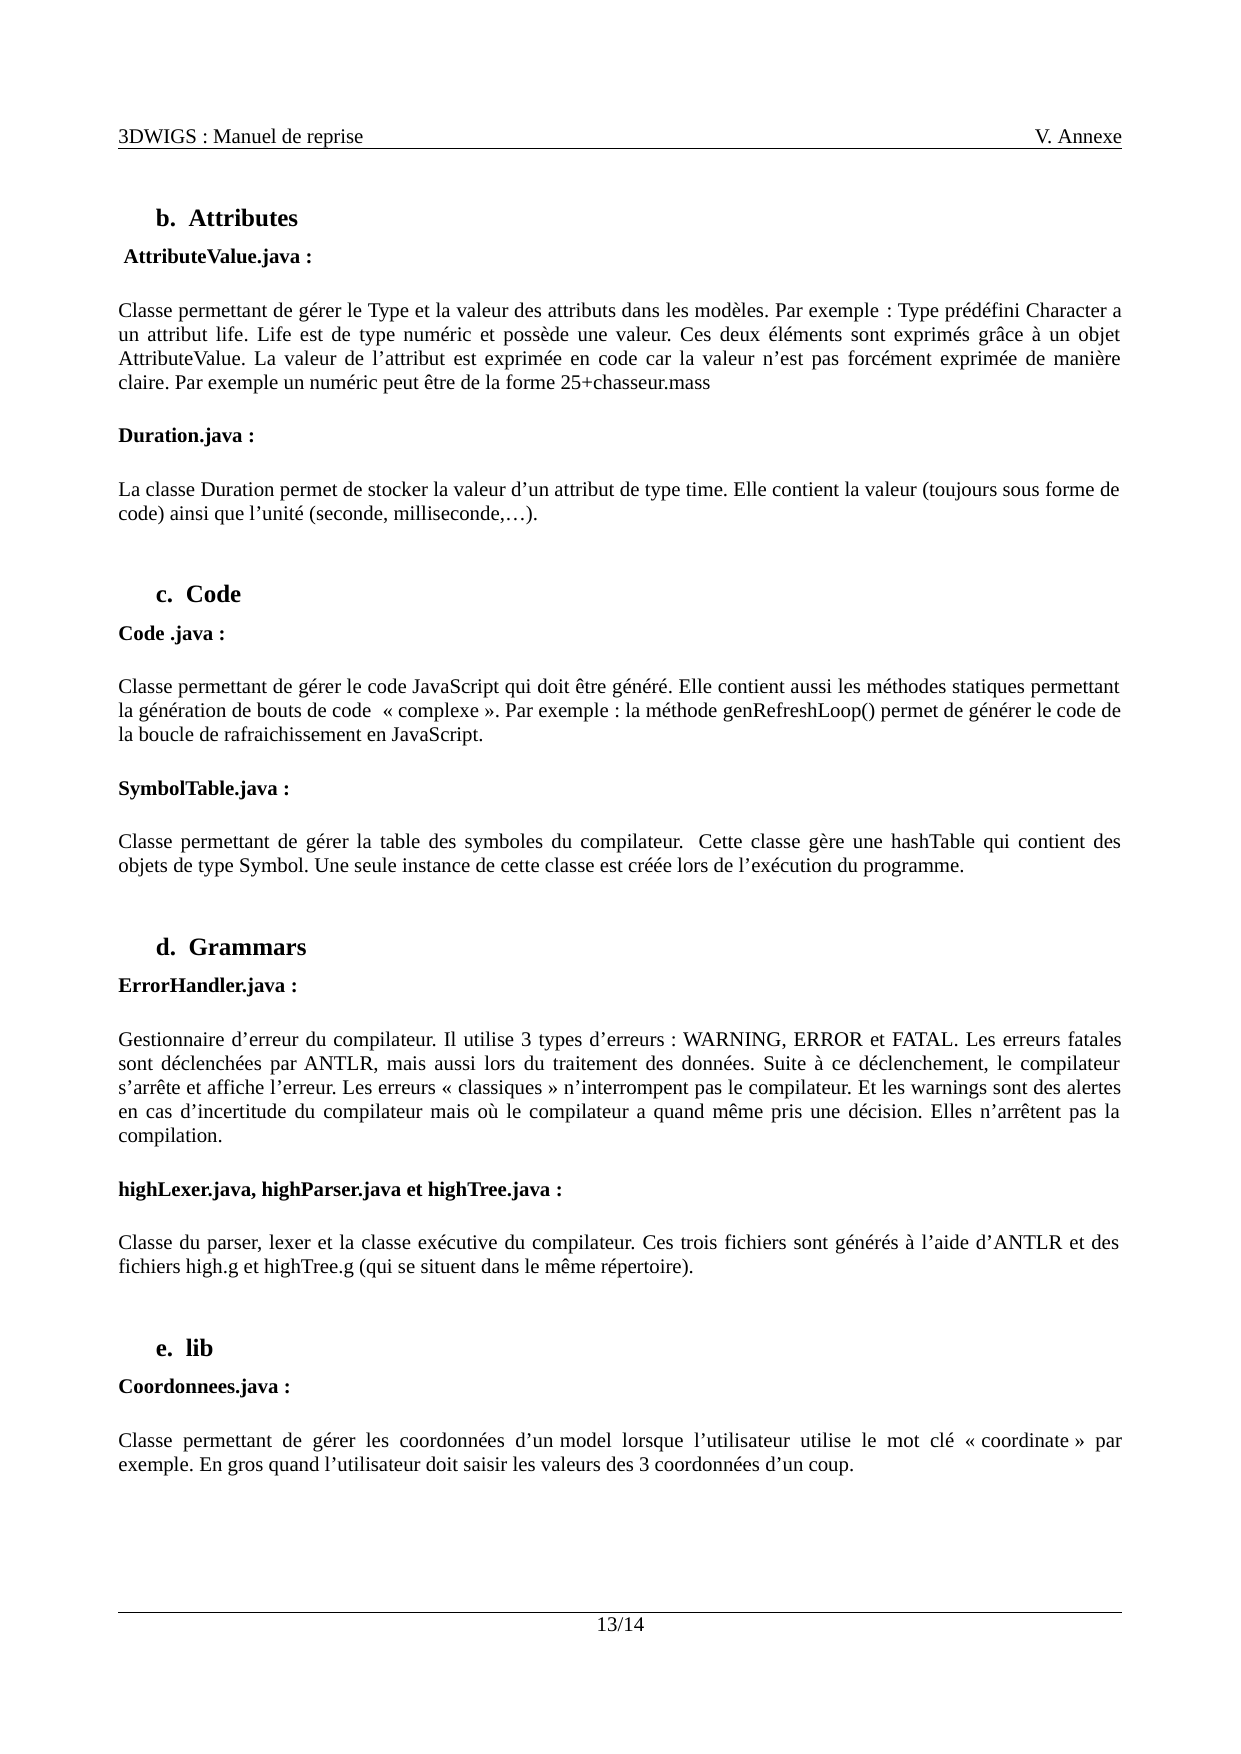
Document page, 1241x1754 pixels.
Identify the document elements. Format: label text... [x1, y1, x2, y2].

text Classe permettant de gérer les coordonnées d’un model lorsque l’utilisateur utilise le mot clé « coordinate » par exemple. En gros quand l’utilisateur doit saisir les valeurs des 3 coordonnées d’un coup. [118, 1427, 1122, 1476]
subtitle Code [118, 579, 1122, 608]
text Classe permettant de gérer la table des symboles du compilateur. Cette classe gère une hashTable qui contient des objets de type Symbol. Une seule instance de cette classe est créée lors de l’exécution du programme. [118, 829, 1122, 877]
text Classe du parser, lexer et la classe exécutive du compilateur. Ces trois fichiers sont générés à l’aide d’ANTLR et des fichiers high.g et highTree.g (qui se situent dans le même répertoire). [118, 1230, 1122, 1278]
text La classe Duration permet de stocker la valeur d’un attribut de type time. Elle contient la valeur (toujours sous forme de code) ainsi que l’unité (seconde, milliseconde,…). [118, 477, 1122, 525]
text Classe permettant de gérer le code JavaScript qui doit être généré. Elle contient aussi les méthodes statiques permettant la génération de bouts de code « complexe ». Par exemple : la méthode genRefreshLoop() permet de générer le code de la boucle de rafraichissement en JavaScript. [118, 674, 1122, 746]
text highLexer.java, highParser.java et highTree.java : [118, 1177, 1122, 1201]
text ErrorHandler.java : [118, 973, 1122, 997]
text AttributeValue.java : [118, 244, 1122, 268]
subtitle Attributes [118, 203, 1122, 231]
subtitle Grammars [118, 932, 1122, 961]
text SymbolTable.java : [118, 776, 1122, 800]
text Code .java : [118, 621, 1122, 645]
text Classe permettant de gérer le Type et la valeur des attributs dans les modèles. Par exemple : Type prédéfini Character a un attribut life. Life est de type numéric et possède une valeur. Ces deux éléments sont exprimés grâce à un objet AttributeValue. La valeur de l’attribut est exprimée en code car la valeur n’est pas forcément exprimée de manière claire. Par exemple un numéric peut être de la forme 25+chasseur.mass [118, 297, 1122, 394]
text Coordonnees.java : [118, 1374, 1122, 1398]
text Gestionnaire d’erreur du compilateur. Il utilise 3 types d’erreurs : WARNING, ERROR et FATAL. Les erreurs fatales sont déclenchées par ANTLR, mais aussi lors du traitement des données. Suite à ce déclenchement, le compilateur s’arrête et affiche l’erreur. Les erreurs « classiques » n’interrompent pas le compilateur. Et les warnings sont des alertes en cas d’incertitude du compilateur mais où le compilateur a quand même pris une décision. Elles n’arrêtent pas la compilation. [118, 1027, 1122, 1147]
subtitle lib [118, 1333, 1122, 1361]
text Duration.java : [118, 423, 1122, 447]
